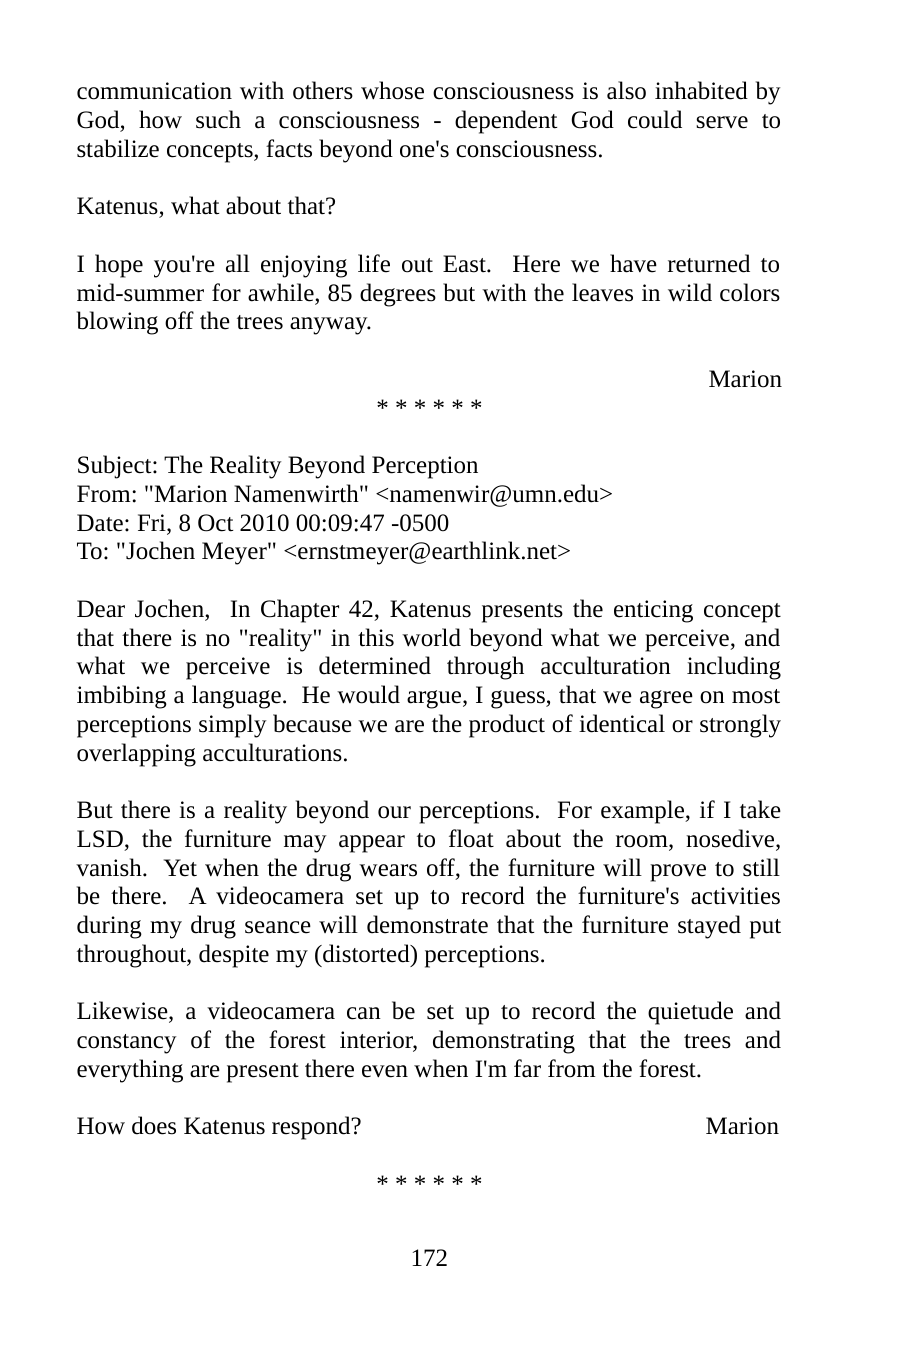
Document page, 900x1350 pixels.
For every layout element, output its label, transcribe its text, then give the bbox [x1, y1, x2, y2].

text * * * * * * [76, 1169, 782, 1198]
text Subject: The Reality Beyond Perception [76, 450, 782, 479]
text I hope you're all enjoying life out East. Here we have returned to mid-summer for awhile, 85 degrees but with the leaves in wild colors blowing off the trees anyway. [76, 249, 782, 335]
text Katenus, what about that? [76, 191, 782, 220]
text Likewise, a videocamera can be set up to record the quietude and constancy of the forest interior, demonstrating that the trees and everything are present there even when I'm far from the forest. [76, 996, 782, 1083]
text How does Katenus respond? Marion [76, 1111, 782, 1140]
text communication with others whose consciousness is also inhabited by God, how such a consciousness - dependent God could serve to stabilize concepts, facts beyond one's consciousness. [76, 76, 782, 163]
text * * * * * * [76, 393, 782, 421]
text Marion [76, 364, 782, 393]
text From: "Marion Namenwirth" <namenwir@umn.edu> [76, 479, 782, 508]
text To: "Jochen Meyer" <ernstmeyer@earthlink.net> [76, 536, 782, 565]
text But there is a reality beyond our perceptions. For example, if I take LSD, the furniture may appear to float about the room, nosedive, vanish. Yet when the drug wears off, the furniture will prove to still be there. A videocamera set up to record the furniture's activities during my drug seance will demonstrate that the furniture stayed put throughout, despite my (distorted) perceptions. [76, 795, 782, 968]
text Dear Jochen, In Chapter 42, Katenus presents the enticing concept that there is no "reality" in this world beyond what we perceive, and what we perceive is determined through acculturation including imbibing a language. He would argue, I guess, that we agree on most perceptions simply because we are the product of identical or strongly overlapping acculturations. [76, 594, 782, 766]
text Date: Fri, 8 Oct 2010 00:09:47 -0500 [76, 508, 782, 536]
